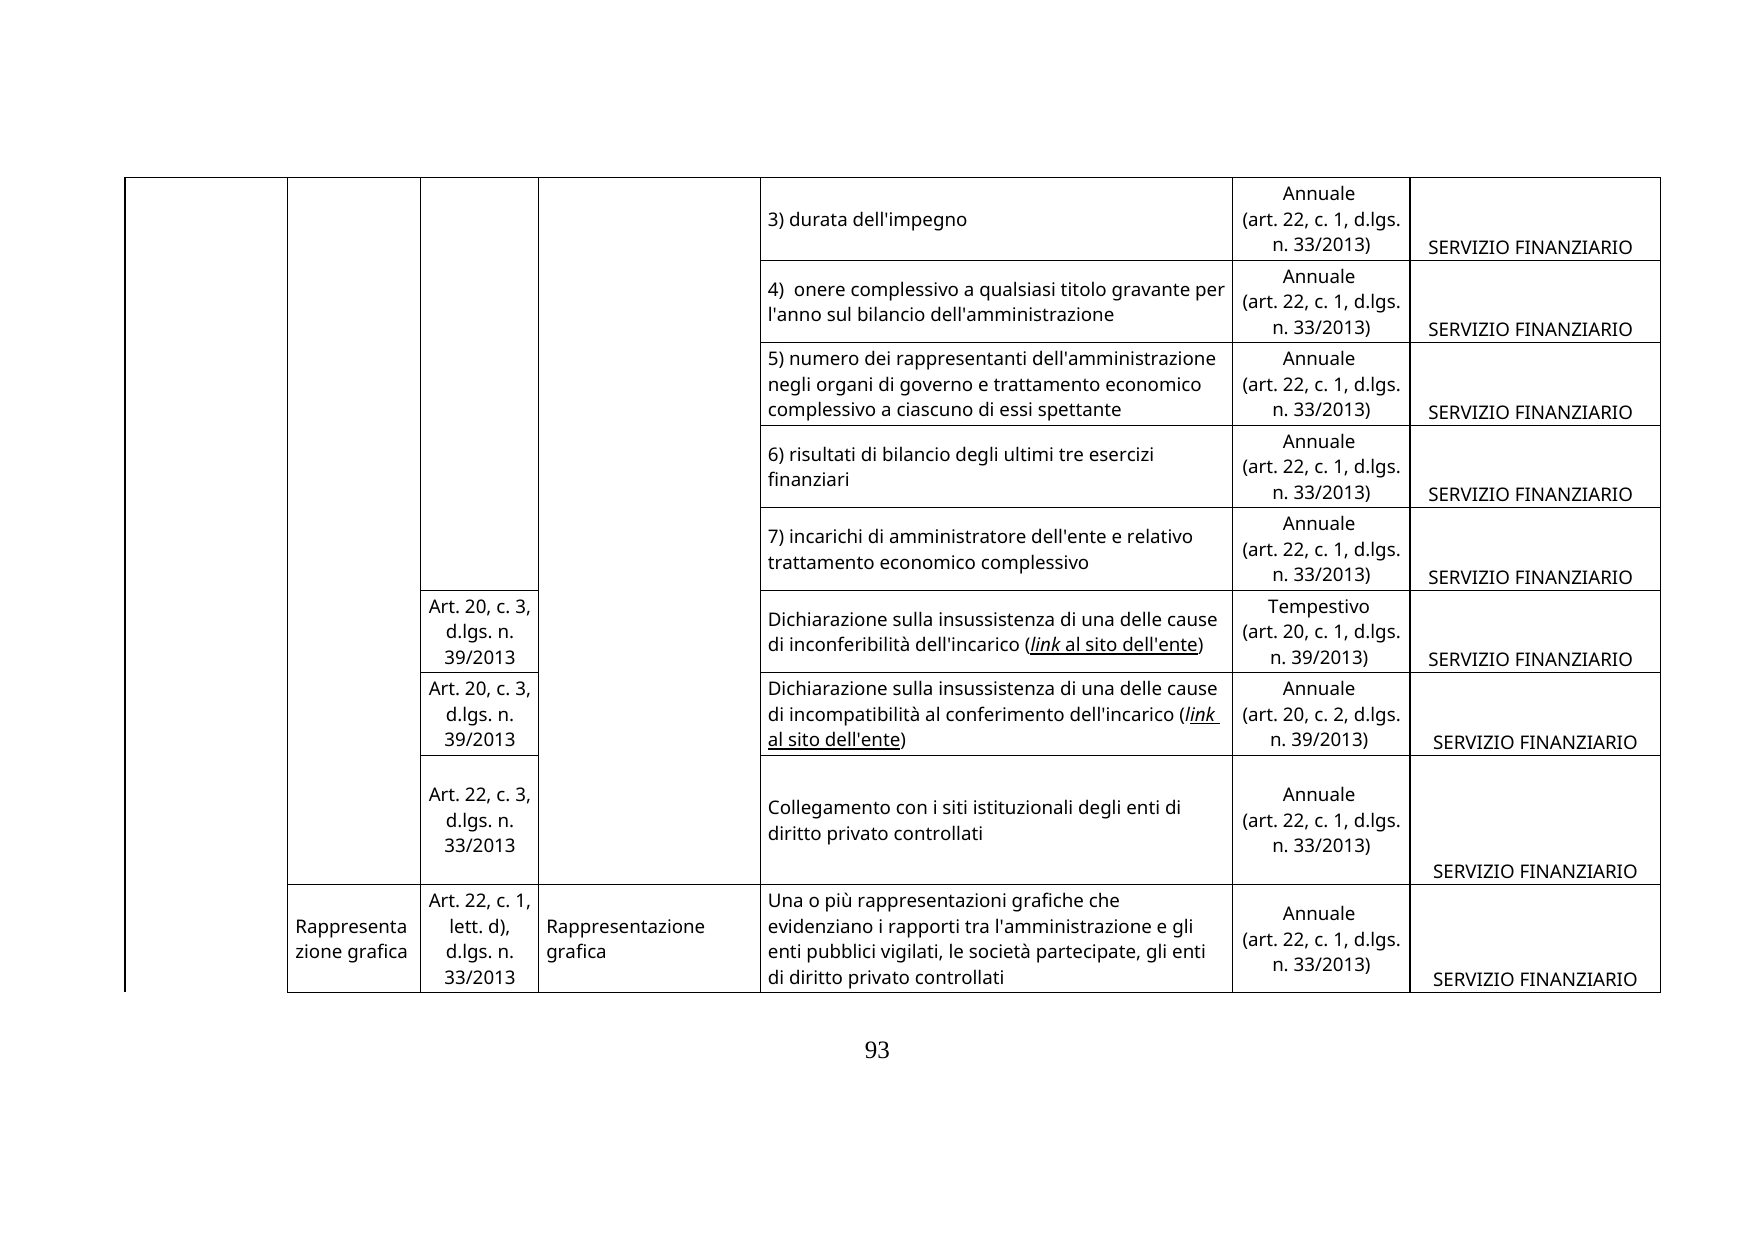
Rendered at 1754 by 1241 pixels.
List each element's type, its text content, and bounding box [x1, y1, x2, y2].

table_cell Annuale (art. 22, c. 1, d.lgs. n. 33/2013) [1233, 426, 1409, 507]
table_cell Art. 20, c. 3, d.lgs. n. 39/2013 [421, 591, 538, 672]
table_cell Collegamento con i siti istituzionali degli enti di diritto privato controllati [761, 756, 1232, 884]
table_cell [126, 178, 287, 992]
table_cell SERVIZIO FINANZIARIO [1411, 508, 1660, 590]
table_cell 3) durata dell'impegno [761, 178, 1232, 260]
table_cell Dichiarazione sulla insussistenza di una delle cause di incompatibilità al conferimento dell'incarico (link al sito dell'ente) [761, 673, 1232, 755]
table_cell SERVIZIO FINANZIARIO [1411, 261, 1660, 342]
table_cell 5) numero dei rappresentanti dell'amministrazione negli organi di governo e trattamento economico complessivo a ciascuno di essi spettante [761, 343, 1232, 425]
table_cell Tempestivo (art. 20, c. 1, d.lgs. n. 39/2013) [1233, 591, 1409, 672]
table_cell 7) incarichi di amministratore dell'ente e relativo trattamento economico complessivo [761, 508, 1232, 590]
table_cell 6) risultati di bilancio degli ultimi tre esercizi finanziari [761, 426, 1232, 507]
table_cell [288, 178, 420, 884]
table_cell Rappresentazione grafica [288, 885, 420, 992]
table_cell Annuale (art. 22, c. 1, d.lgs. n. 33/2013) [1233, 756, 1409, 884]
table_cell Una o più rappresentazioni grafiche che evidenziano i rapporti tra l'amministrazione e gli enti pubblici vigilati, le società partecipate, gli enti di diritto privato controllati [761, 885, 1232, 992]
table_cell SERVIZIO FINANZIARIO [1411, 591, 1660, 672]
table_cell SERVIZIO FINANZIARIO [1411, 756, 1660, 884]
table_cell [421, 178, 538, 590]
table_cell 4) onere complessivo a qualsiasi titolo gravante per l'anno sul bilancio dell'amministrazione [761, 261, 1232, 342]
table_cell Art. 20, c. 3, d.lgs. n. 39/2013 [421, 673, 538, 755]
table_cell Annuale (art. 22, c. 1, d.lgs. n. 33/2013) [1233, 885, 1409, 992]
table_cell Rappresentazione grafica [539, 885, 760, 992]
table_cell Annuale (art. 22, c. 1, d.lgs. n. 33/2013) [1233, 343, 1409, 425]
table_cell SERVIZIO FINANZIARIO [1411, 178, 1660, 260]
table_cell Art. 22, c. 3, d.lgs. n. 33/2013 [421, 756, 538, 884]
table_cell [539, 178, 760, 884]
table_cell Annuale (art. 22, c. 1, d.lgs. n. 33/2013) [1233, 261, 1409, 342]
table_cell Art. 22, c. 1, lett. d), d.lgs. n. 33/2013 [421, 885, 538, 992]
table_cell SERVIZIO FINANZIARIO [1411, 343, 1660, 425]
table_cell SERVIZIO FINANZIARIO [1411, 426, 1660, 507]
table_cell Dichiarazione sulla insussistenza di una delle cause di inconferibilità dell'incarico (link al sito dell'ente) [761, 591, 1232, 672]
table_cell SERVIZIO FINANZIARIO [1411, 673, 1660, 755]
table_cell Annuale (art. 22, c. 1, d.lgs. n. 33/2013) [1233, 508, 1409, 590]
table_cell SERVIZIO FINANZIARIO [1411, 885, 1660, 992]
table_cell Annuale (art. 22, c. 1, d.lgs. n. 33/2013) [1233, 178, 1409, 260]
table_cell Annuale (art. 20, c. 2, d.lgs. n. 39/2013) [1233, 673, 1409, 755]
